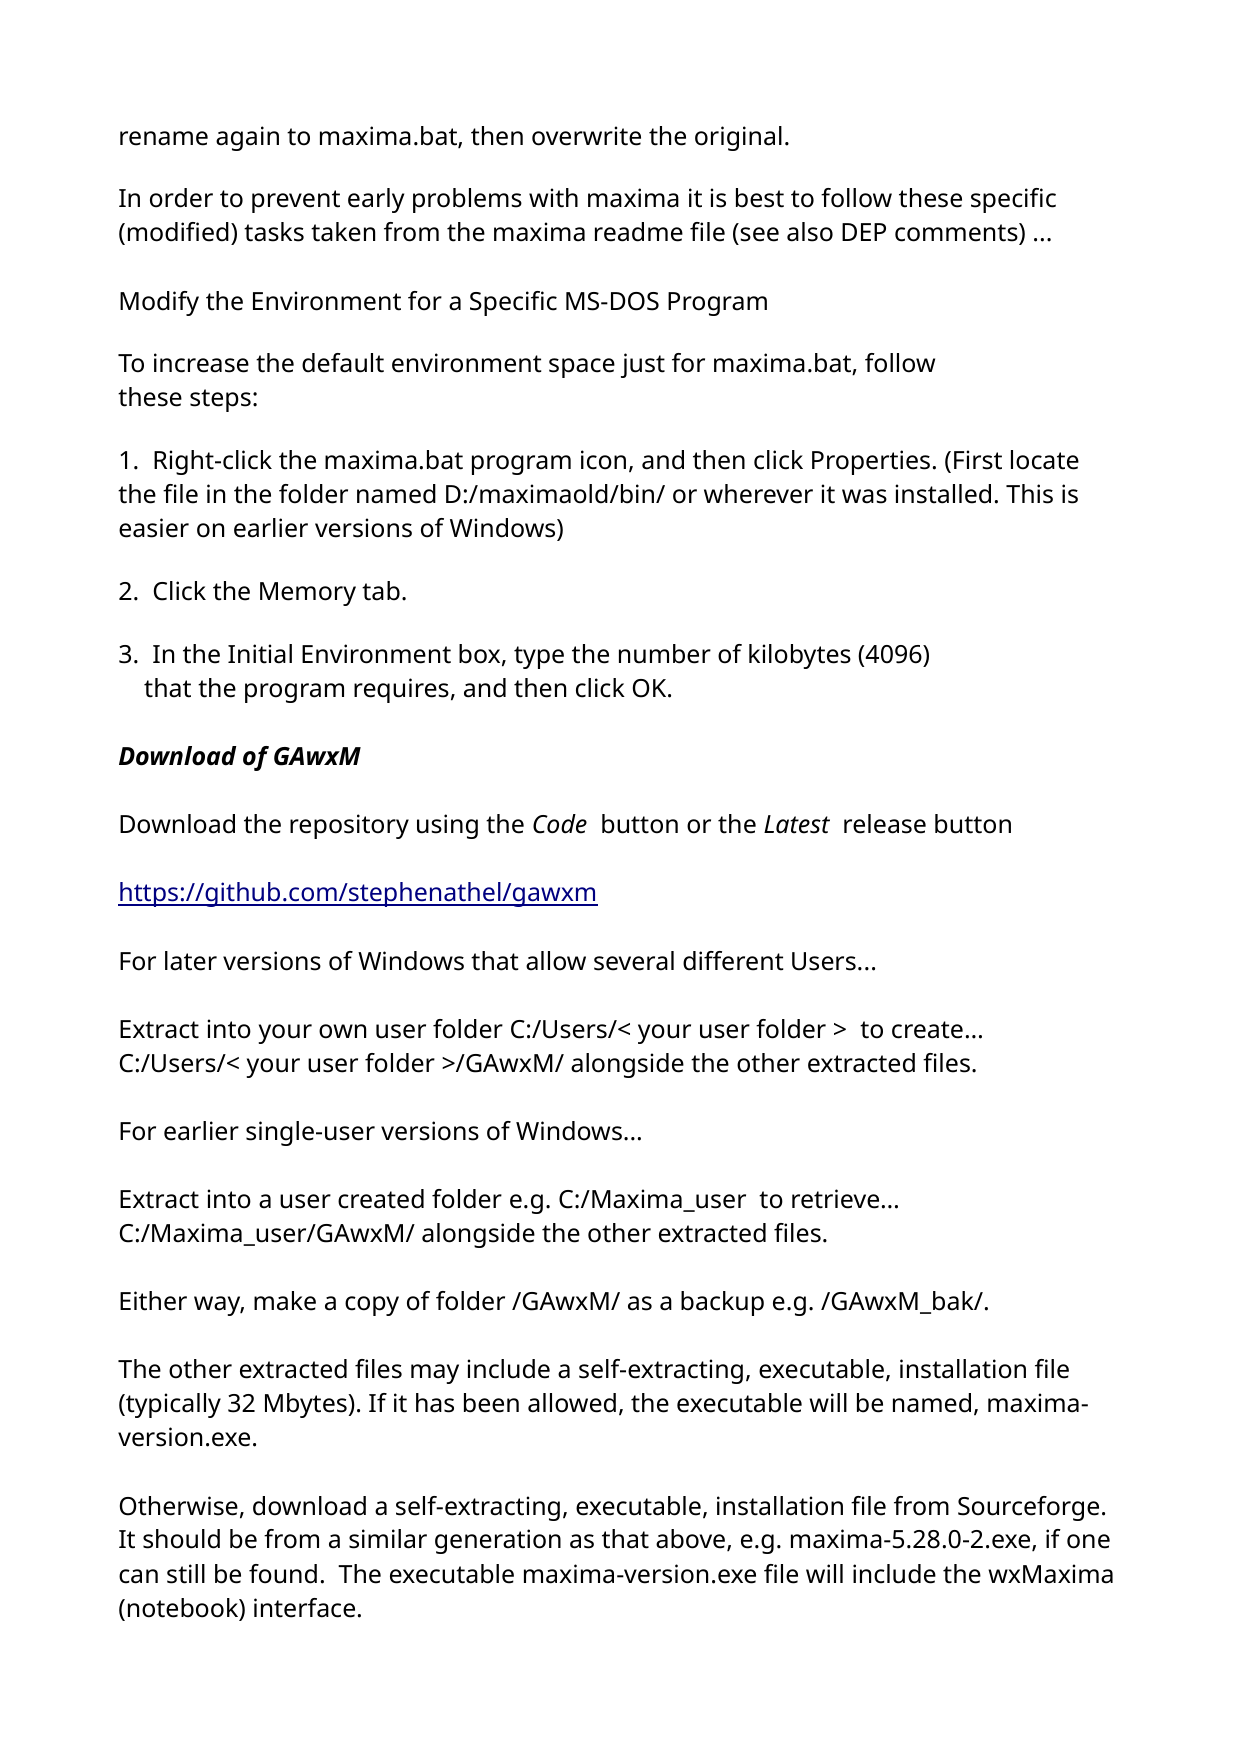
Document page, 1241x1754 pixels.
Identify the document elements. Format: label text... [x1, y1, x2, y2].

text 2. Click the Memory tab. [118, 574, 1122, 608]
text C:/Users/< your user folder >/GAwxM/ alongside the other extracted files. [118, 1045, 1122, 1079]
text Download the repository using the Code button or the Latest release button [118, 807, 1122, 841]
text C:/Maxima_user/GAwxM/ alongside the other extracted files. [118, 1216, 1122, 1250]
text Either way, make a copy of folder /GAwxM/ as a backup e.g. /GAwxM_bak/. [118, 1284, 1122, 1318]
text The other extracted files may include a self-extracting, executable, installation file (typically 32 Mbytes). If it has been allowed, the executable will be named, maxima-version.exe. [118, 1352, 1122, 1454]
text To increase the default environment space just for maxima.bat, follow [118, 346, 1122, 380]
text these steps: [118, 380, 1122, 414]
text For later versions of Windows that allow several different Users... [118, 943, 1122, 977]
text Extract into a user created folder e.g. C:/Maxima_user to retrieve… [118, 1182, 1122, 1216]
text Extract into your own user folder C:/Users/< your user folder > to create… [118, 1011, 1122, 1045]
text https://github.com/stephenathel/gawxm [118, 875, 1122, 909]
text Otherwise, download a self-extracting, executable, installation file from Sourceforge. It should be from a similar generation as that above, e.g. maxima-5.28.0-2.exe, if one can still be found. The executable maxima-version.exe file will include the wxMaxima (notebook) interface. [118, 1488, 1122, 1624]
text that the program requires, and then click OK. [118, 671, 1122, 705]
text Modify the Environment for a Specific MS-DOS Program [118, 283, 1122, 317]
text 1. Right-click the maxima.bat program icon, and then click Properties. (First locate the file in the folder named D:/maximaold/bin/ or wherever it was installed. This is easier on earlier versions of Windows) [118, 443, 1122, 545]
text 3. In the Initial Environment box, type the number of kilobytes (4096) [118, 637, 1122, 671]
text For earlier single-user versions of Windows... [118, 1113, 1122, 1147]
text rename again to maxima.bat, then overwrite the original. [118, 118, 1122, 152]
text In order to prevent early problems with maxima it is best to follow these specific (modified) tasks taken from the maxima readme file (see also DEP comments) ... [118, 181, 1122, 249]
text Download of GAwxM [118, 739, 1122, 773]
